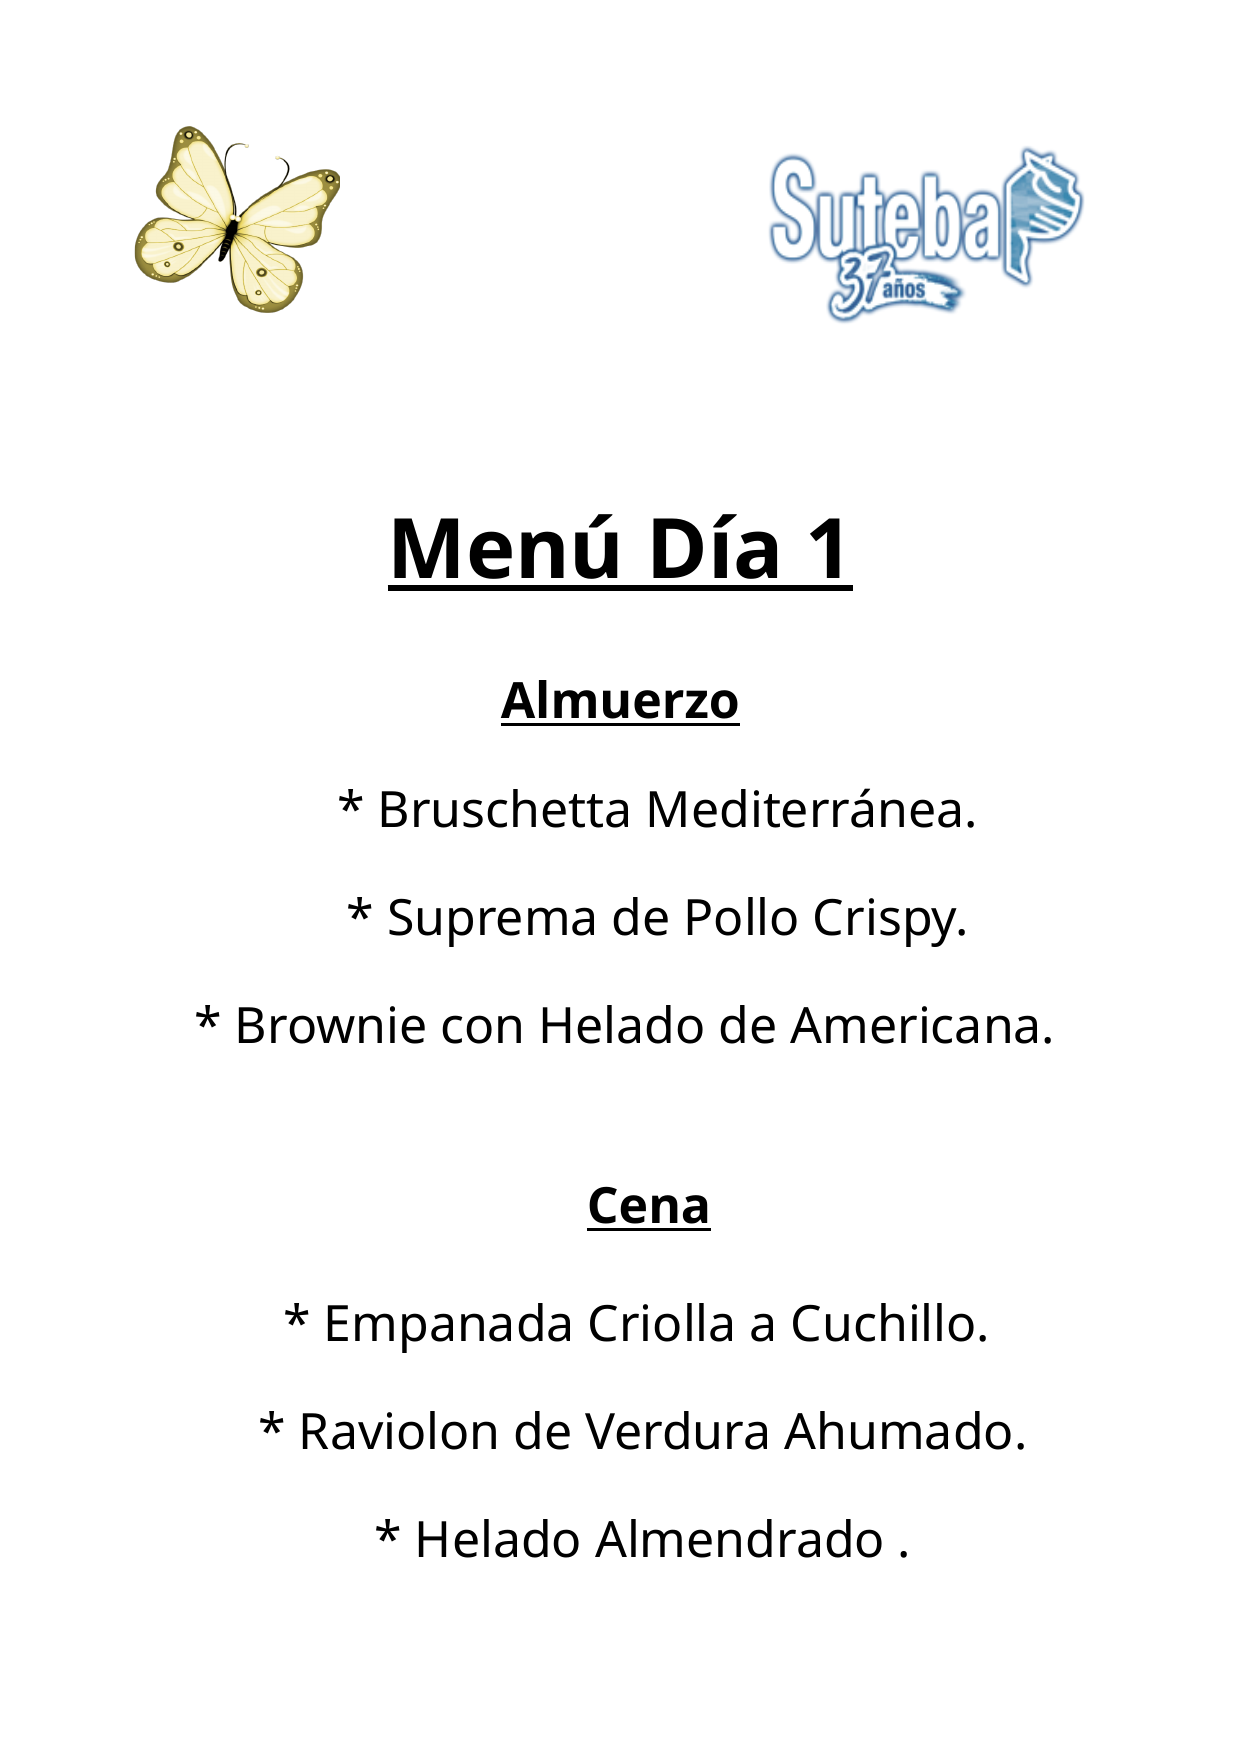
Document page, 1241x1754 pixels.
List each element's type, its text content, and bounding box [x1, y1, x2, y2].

table_cell [89, 1073, 1152, 1165]
table_cell Almuerzo [89, 660, 1152, 739]
table_header Menú Día 1 [89, 404, 1152, 608]
table_cell Cena [89, 1165, 1152, 1253]
table_cell [89, 609, 1152, 660]
table_cell * Empanada Criolla a Cuchillo. * Raviolon de Verdura Ahumado. * Helado Almendrado . [89, 1253, 1152, 1586]
picture [134, 126, 340, 313]
table_cell * Bruschetta Mediterránea. * Suprema de Pollo Crispy. * Brownie con Helado de Americana. [89, 739, 1152, 1072]
picture [755, 145, 1094, 327]
